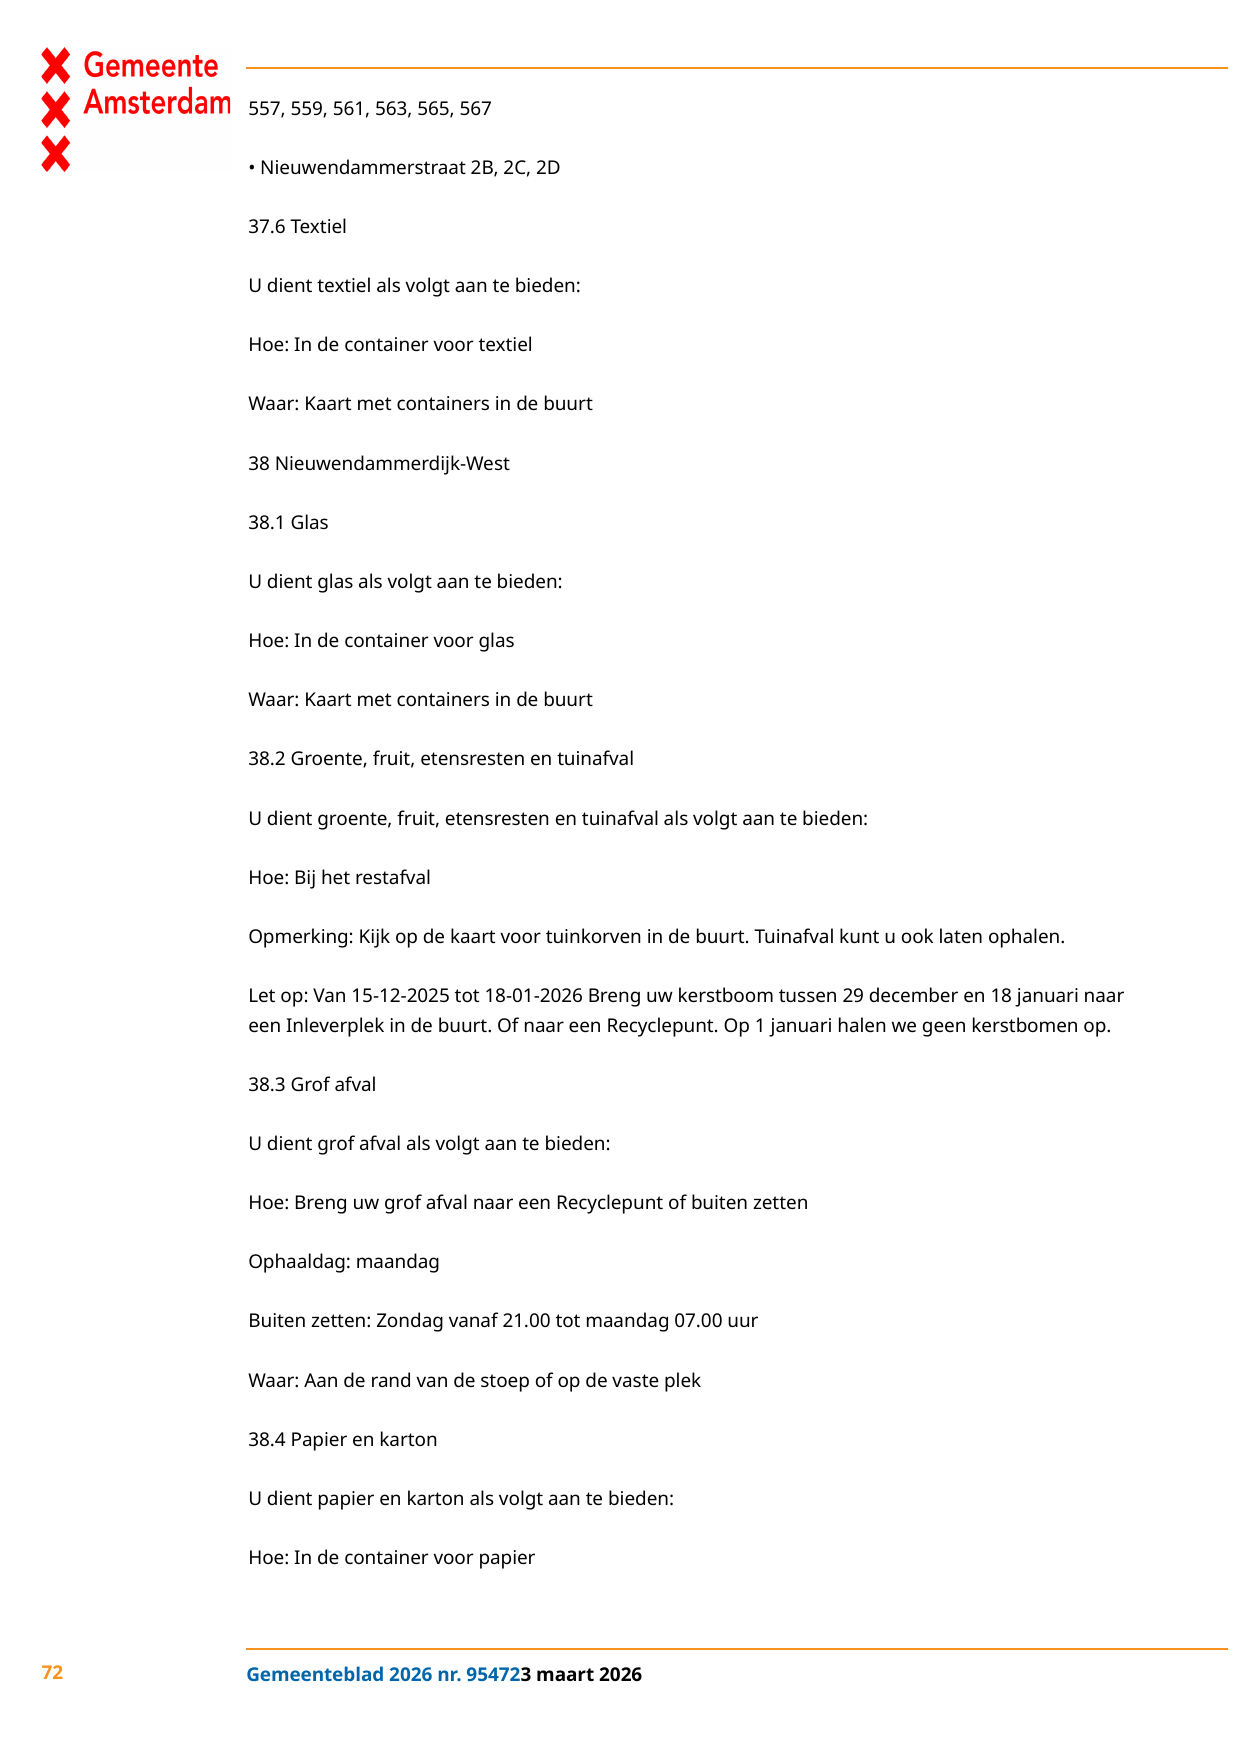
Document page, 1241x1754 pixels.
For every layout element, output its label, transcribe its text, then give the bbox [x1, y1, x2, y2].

text U dient grof afval als volgt aan te bieden: [248, 1130, 1152, 1156]
text Hoe: Bij het restafval [248, 864, 1152, 890]
text Waar: Kaart met containers in de buurt [248, 391, 1152, 416]
text 38 Nieuwendammerdijk-West [248, 450, 1152, 476]
text Ophaaldag: maandag [248, 1248, 1152, 1274]
text U dient papier en karton als volgt aan te bieden: [248, 1485, 1152, 1511]
text 37.6 Textiel [248, 213, 1152, 239]
text U dient textiel als volgt aan te bieden: [248, 272, 1152, 298]
text Waar: Aan de rand van de stoep of op de vaste plek [248, 1367, 1152, 1393]
text Hoe: In de container voor papier [248, 1544, 1152, 1570]
text 38.2 Groente, fruit, etensresten en tuinafval [248, 746, 1152, 771]
text U dient groente, fruit, etensresten en tuinafval als volgt aan te bieden: [248, 805, 1152, 831]
text U dient glas als volgt aan te bieden: [248, 568, 1152, 594]
text 38.3 Grof afval [248, 1071, 1152, 1097]
text Opmerking: Kijk op de kaart voor tuinkorven in de buurt. Tuinafval kunt u ook laten ophalen. [248, 923, 1152, 949]
text Waar: Kaart met containers in de buurt [248, 686, 1152, 712]
text • Nieuwendammerstraat 2B, 2C, 2D [248, 154, 1152, 180]
text 38.4 Papier en karton [248, 1426, 1152, 1452]
text 38.1 Glas [248, 509, 1152, 535]
text 557, 559, 561, 563, 565, 567 [248, 95, 1152, 121]
text Let op: Van 15-12-2025 tot 18-01-2026 Breng uw kerstboom tussen 29 december en 18 januari naar een Inleverplek in de buurt. Of naar een Recyclepunt. Op 1 januari halen we geen kerstbomen op. [248, 982, 1152, 1038]
text Hoe: In de container voor textiel [248, 331, 1152, 357]
picture [41, 47, 231, 172]
text Buiten zetten: Zondag vanaf 21.00 tot maandag 07.00 uur [248, 1308, 1152, 1333]
text Hoe: In de container voor glas [248, 627, 1152, 653]
text Hoe: Breng uw grof afval naar een Recyclepunt of buiten zetten [248, 1189, 1152, 1215]
